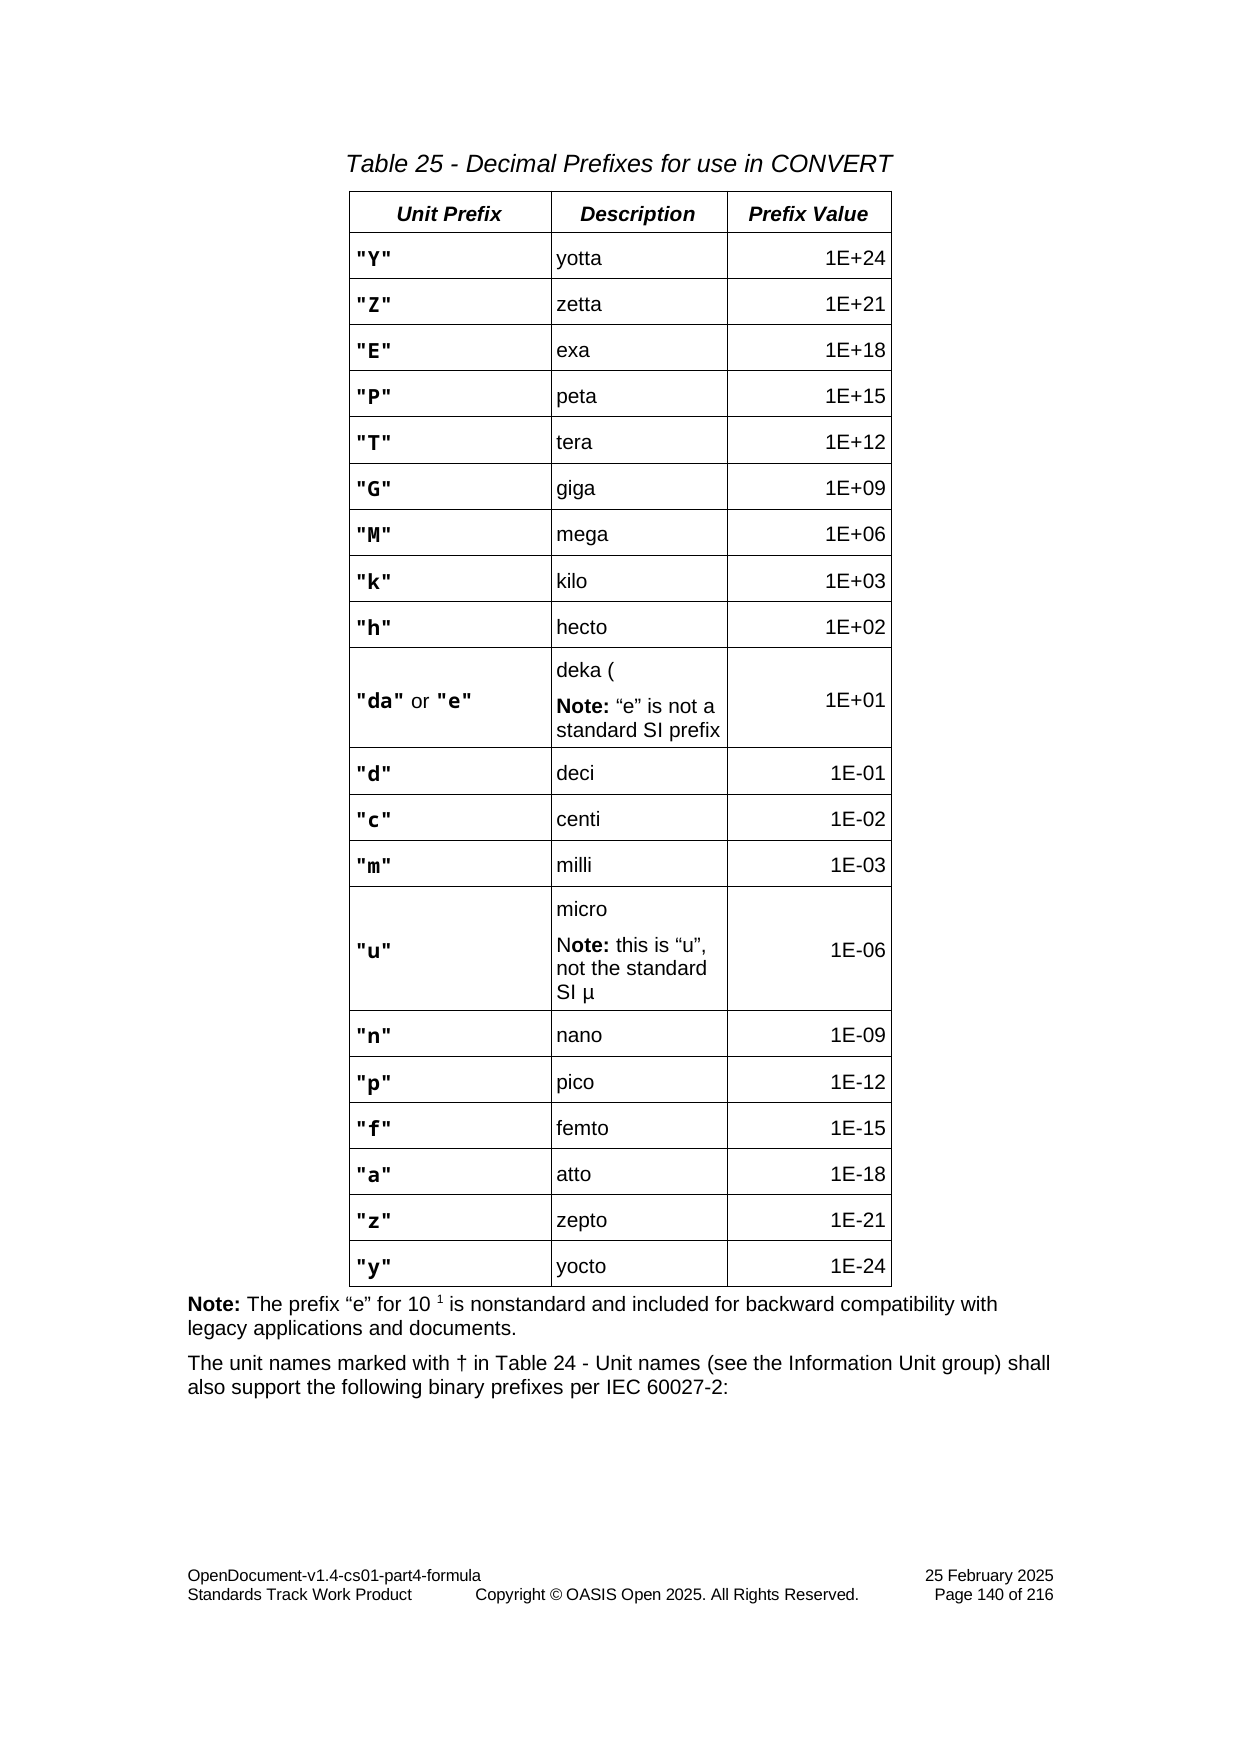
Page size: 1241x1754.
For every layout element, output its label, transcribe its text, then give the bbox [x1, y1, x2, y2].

table_cell 1E-06 [728, 887, 891, 1009]
table_cell peta [552, 371, 727, 416]
table_cell 1E+21 [728, 279, 891, 324]
text Table 25 - Decimal Prefixes for use in CONVERT [187, 150, 1053, 178]
table_cell kilo [552, 556, 727, 601]
table_cell 1E+06 [728, 510, 891, 555]
table_cell micro Note: this is “u”, not the standard SI µ [552, 887, 727, 1009]
table_cell "c" [350, 795, 551, 839]
table_cell atto [552, 1149, 727, 1194]
table_cell "n" [350, 1011, 551, 1056]
table_cell milli [552, 841, 727, 886]
table_cell "f" [350, 1103, 551, 1148]
table_cell 1E+02 [728, 602, 891, 647]
table_cell "y" [350, 1241, 551, 1286]
table_cell pico [552, 1057, 727, 1102]
table_cell "z" [350, 1195, 551, 1240]
table_cell "Z" [350, 279, 551, 324]
table_cell 1E-03 [728, 841, 891, 886]
table_cell 1E-09 [728, 1011, 891, 1056]
table_cell 1E+15 [728, 371, 891, 416]
table_cell hecto [552, 602, 727, 647]
table_cell mega [552, 510, 727, 555]
table_cell 1E-21 [728, 1195, 891, 1240]
table_cell "E" [350, 325, 551, 370]
table_cell zepto [552, 1195, 727, 1240]
table_cell 1E-02 [728, 795, 891, 839]
table_cell tera [552, 417, 727, 462]
table_cell 1E-18 [728, 1149, 891, 1194]
table_cell "da" or "e" [350, 648, 551, 747]
table_cell giga [552, 464, 727, 508]
table_header Prefix Value [728, 192, 891, 232]
table_cell yotta [552, 233, 727, 278]
table_cell "h" [350, 602, 551, 647]
table_cell 1E+03 [728, 556, 891, 601]
table_cell 1E+09 [728, 464, 891, 508]
table_cell 1E+24 [728, 233, 891, 278]
table_cell "Y" [350, 233, 551, 278]
table_cell 1E-24 [728, 1241, 891, 1286]
table_cell deci [552, 748, 727, 793]
table_cell 1E+01 [728, 648, 891, 747]
table_cell yocto [552, 1241, 727, 1286]
table_cell "M" [350, 510, 551, 555]
table_cell "m" [350, 841, 551, 886]
table_cell 1E-01 [728, 748, 891, 793]
table_header Unit Prefix [350, 192, 551, 232]
table_cell 1E-15 [728, 1103, 891, 1148]
table_cell exa [552, 325, 727, 370]
table_cell centi [552, 795, 727, 839]
table_cell zetta [552, 279, 727, 324]
table_cell femto [552, 1103, 727, 1148]
table_cell deka ( Note: “e” is not a standard SI prefix [552, 648, 727, 747]
table_cell "k" [350, 556, 551, 601]
table_cell "a" [350, 1149, 551, 1194]
table_cell "T" [350, 417, 551, 462]
table_cell "u" [350, 887, 551, 1009]
table_cell nano [552, 1011, 727, 1056]
text The unit names marked with † in Table 24 - Unit names (see the Information Unit group) shall also support the following binary prefixes per IEC 60027-2: [187, 1352, 1053, 1399]
text Note: The prefix “e” for 10 1 is nonstandard and included for backward compatibility with legacy applications and documents. [187, 1293, 1053, 1340]
table_cell 1E+18 [728, 325, 891, 370]
table_cell 1E+12 [728, 417, 891, 462]
table_cell "G" [350, 464, 551, 508]
table_header Description [552, 192, 727, 232]
table_cell 1E-12 [728, 1057, 891, 1102]
table_cell "d" [350, 748, 551, 793]
table_cell "P" [350, 371, 551, 416]
table_cell "p" [350, 1057, 551, 1102]
